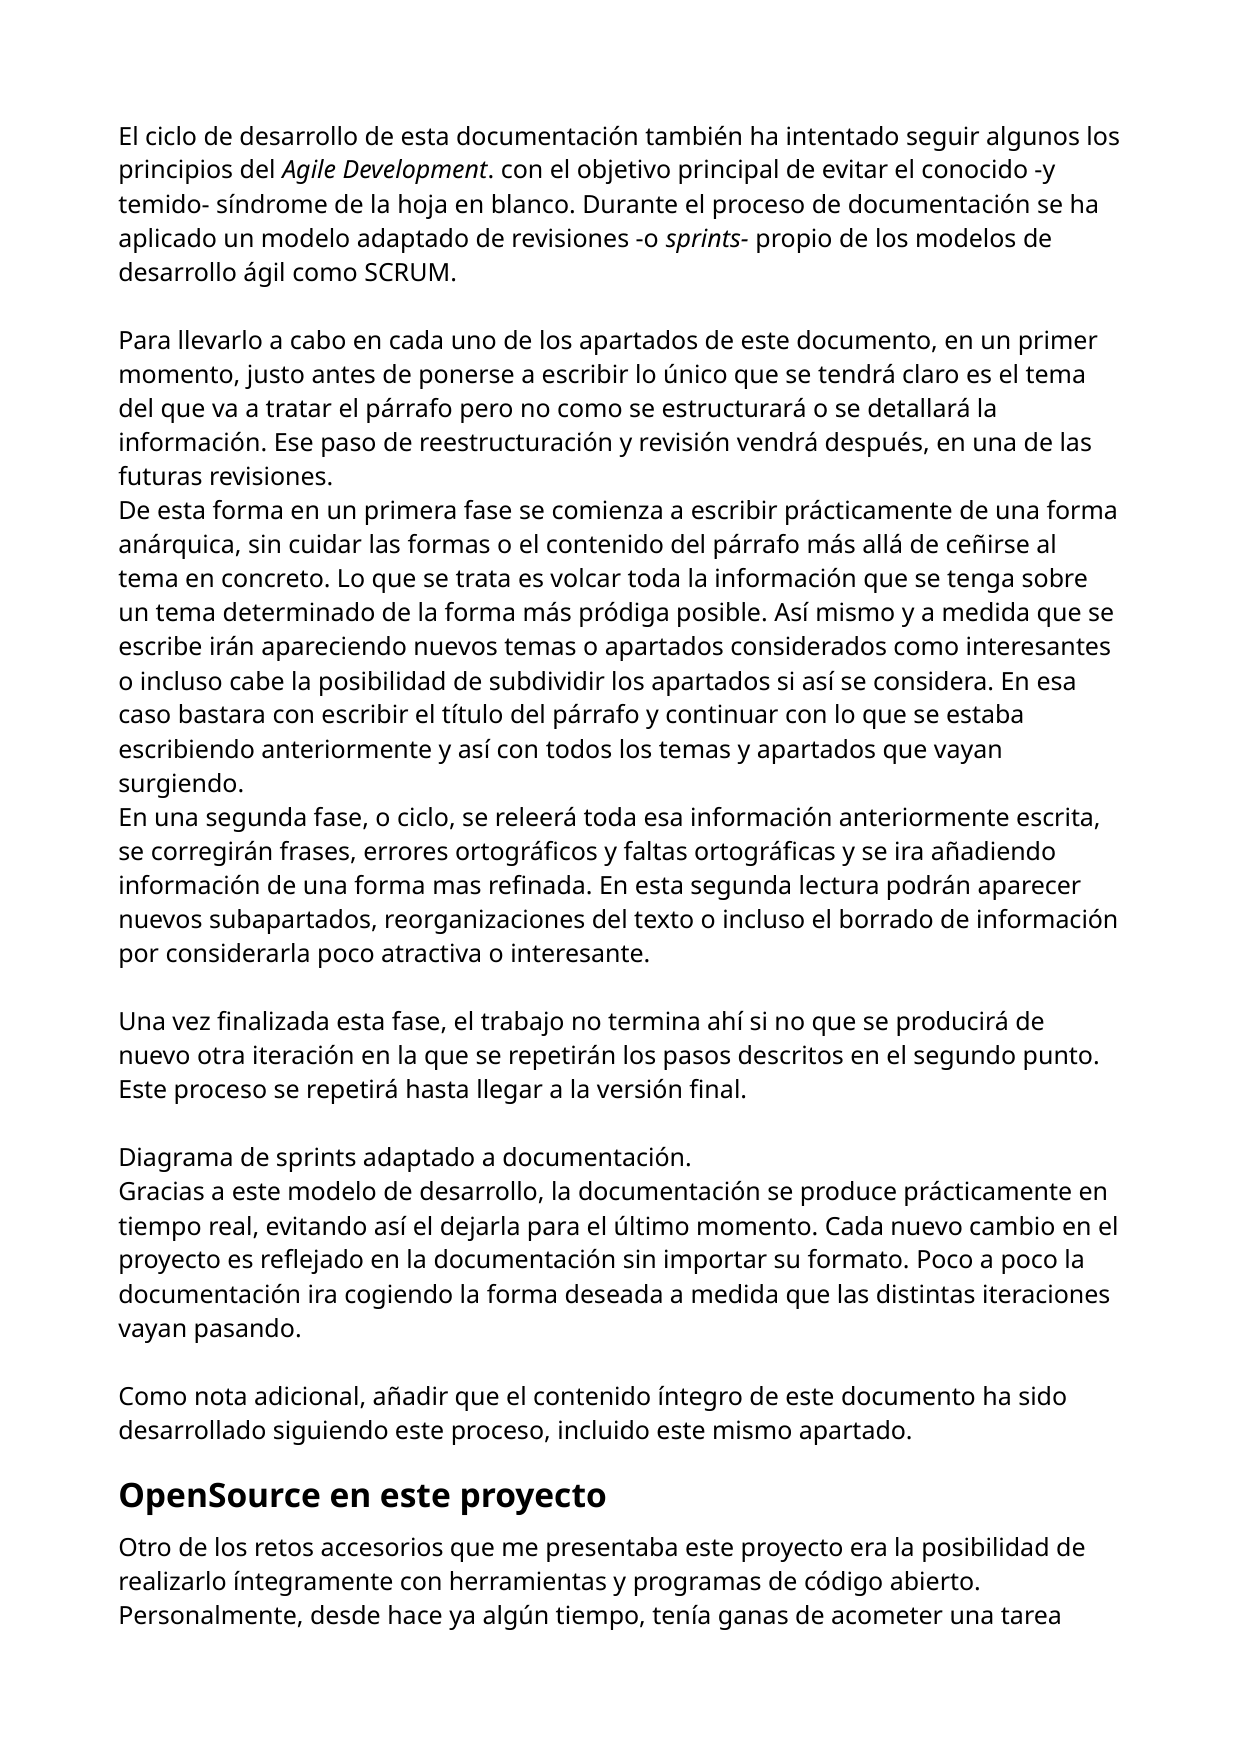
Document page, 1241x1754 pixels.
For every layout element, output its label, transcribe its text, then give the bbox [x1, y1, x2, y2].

text Diagrama de sprints adaptado a documentación. [118, 1140, 1122, 1174]
text Para llevarlo a cabo en cada uno de los apartados de este documento, en un primer momento, justo antes de ponerse a escribir lo único que se tendrá claro es el tema del que va a tratar el párrafo pero no como se estructurará o se detallará la información. Ese paso de reestructuración y revisión vendrá después, en una de las futuras revisiones. [118, 322, 1122, 493]
text Otro de los retos accesorios que me presentaba este proyecto era la posibilidad de realizarlo íntegramente con herramientas y programas de código abierto. Personalmente, desde hace ya algún tiempo, tenía ganas de acometer una tarea [118, 1530, 1122, 1632]
text El ciclo de desarrollo de esta documentación también ha intentado seguir algunos los principios del Agile Development. con el objetivo principal de evitar el conocido -y temido- síndrome de la hoja en blanco. Durante el proceso de documentación se ha aplicado un modelo adaptado de revisiones -o sprints- propio de los modelos de desarrollo ágil como SCRUM. [118, 118, 1122, 288]
subtitle OpenSource en este proyecto [118, 1472, 1122, 1517]
text Como nota adicional, añadir que el contenido íntegro de este documento ha sido desarrollado siguiendo este proceso, incluido este mismo apartado. [118, 1378, 1122, 1447]
text De esta forma en un primera fase se comienza a escribir prácticamente de una forma anárquica, sin cuidar las formas o el contenido del párrafo más allá de ceñirse al tema en concreto. Lo que se trata es volcar toda la información que se tenga sobre un tema determinado de la forma más pródiga posible. Así mismo y a medida que se escribe irán apareciendo nuevos temas o apartados considerados como interesantes o incluso cabe la posibilidad de subdividir los apartados si así se considera. En esa caso bastara con escribir el título del párrafo y continuar con lo que se estaba escribiendo anteriormente y así con todos los temas y apartados que vayan surgiendo. [118, 493, 1122, 799]
text En una segunda fase, o ciclo, se releerá toda esa información anteriormente escrita, se corregirán frases, errores ortográficos y faltas ortográficas y se ira añadiendo información de una forma mas refinada. En esta segunda lectura podrán aparecer nuevos subapartados, reorganizaciones del texto o incluso el borrado de información por considerarla poco atractiva o interesante. [118, 799, 1122, 970]
text Gracias a este modelo de desarrollo, la documentación se produce prácticamente en tiempo real, evitando así el dejarla para el último momento. Cada nuevo cambio en el proyecto es reflejado en la documentación sin importar su formato. Poco a poco la documentación ira cogiendo la forma deseada a medida que las distintas iteraciones vayan pasando. [118, 1174, 1122, 1344]
text Una vez finalizada esta fase, el trabajo no termina ahí si no que se producirá de nuevo otra iteración en la que se repetirán los pasos descritos en el segundo punto. Este proceso se repetirá hasta llegar a la versión final. [118, 1004, 1122, 1106]
